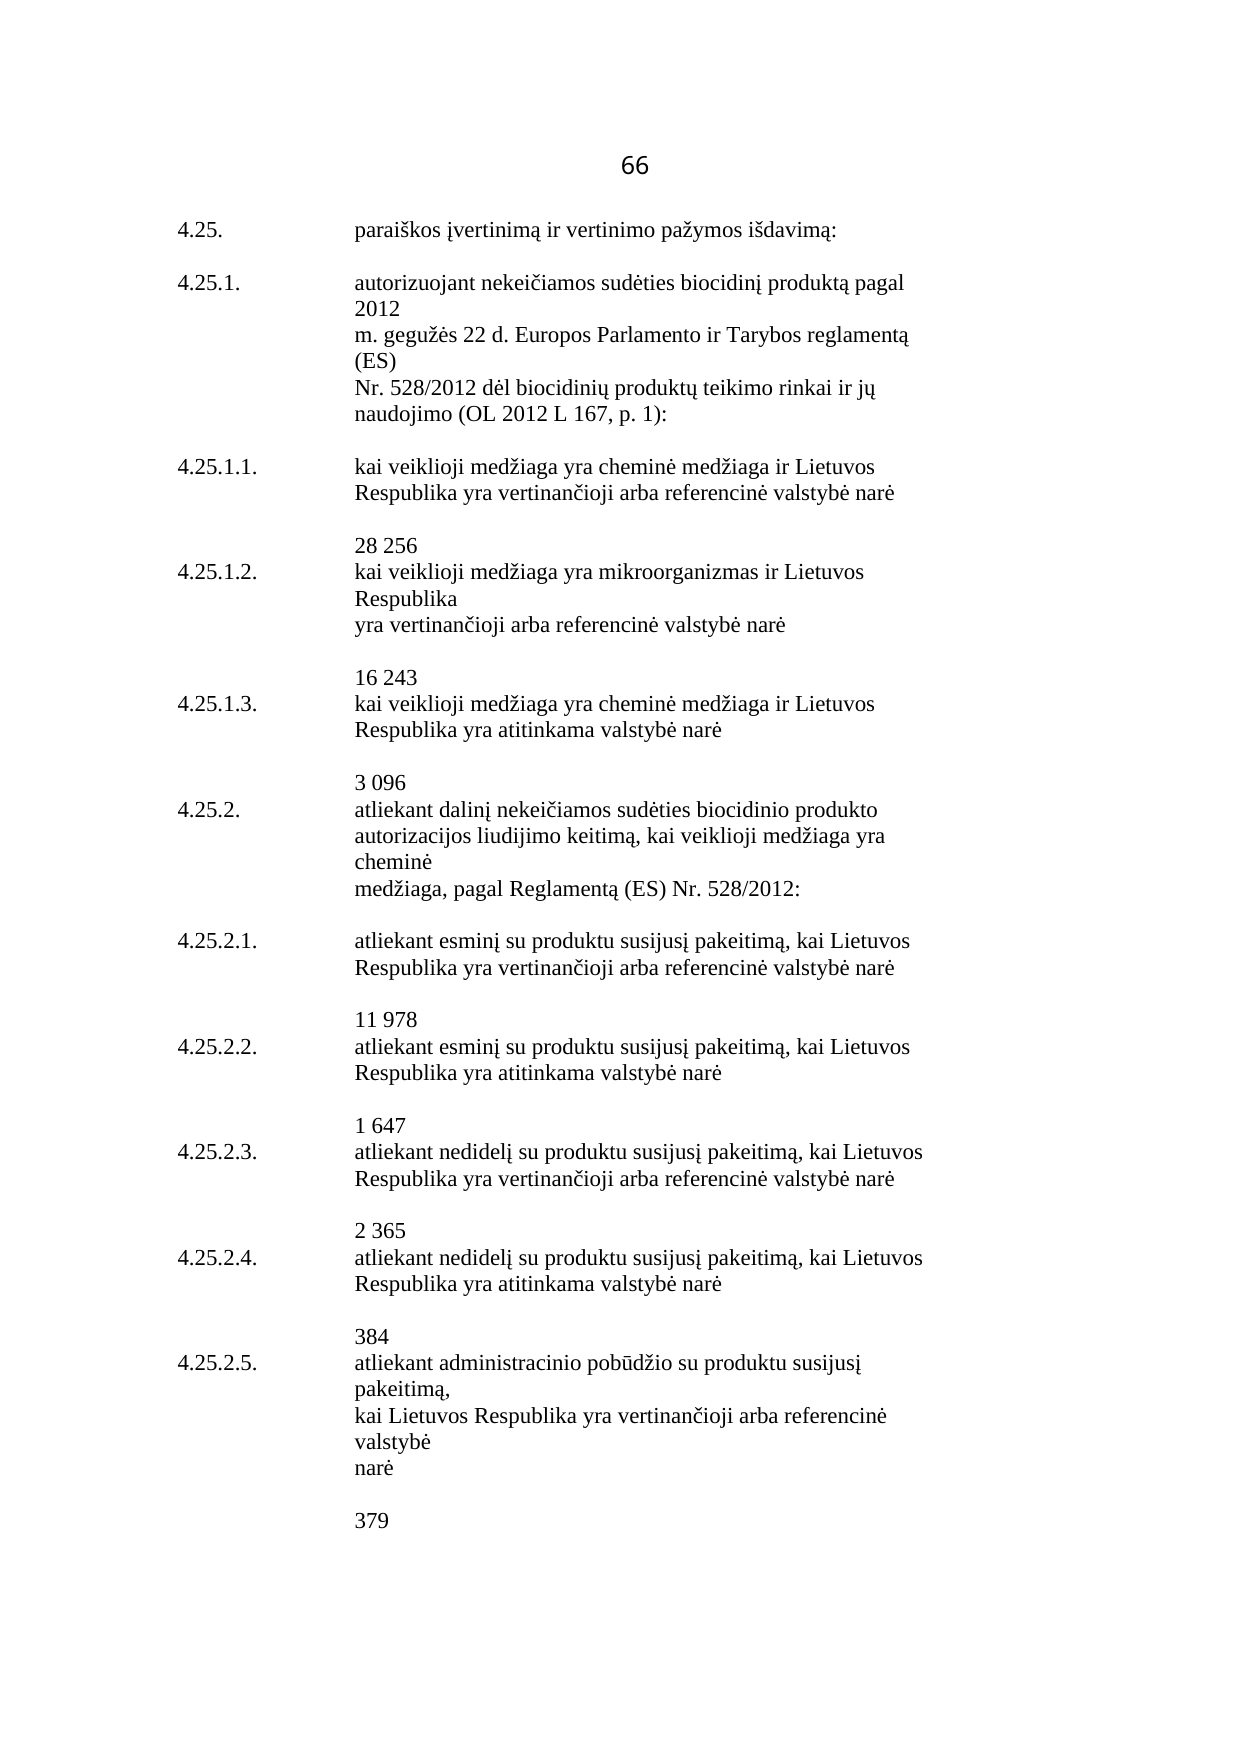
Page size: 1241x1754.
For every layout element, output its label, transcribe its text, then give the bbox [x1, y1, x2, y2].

text yra vertinančioji arba referencinė valstybė narė 16 243 [354, 611, 945, 690]
text 4.25.1.3. kai veiklioji medžiaga yra cheminė medžiaga ir Lietuvos [177, 690, 945, 717]
text Respublika yra atitinkama valstybė narė 1 647 [354, 1059, 945, 1138]
text Respublika yra vertinančioji arba referencinė valstybė narė 11 978 [354, 954, 945, 1033]
text Respublika yra atitinkama valstybė narė 3 096 [354, 717, 945, 796]
text Respublika yra atitinkama valstybė narė 384 [354, 1270, 945, 1349]
text Respublika yra vertinančioji arba referencinė valstybė narė 2 365 [354, 1164, 945, 1244]
text 4.25. paraiškos įvertinimą ir vertinimo pažymos išdavimą: [177, 216, 945, 268]
text 4.25.2.2. atliekant esminį su produktu susijusį pakeitimą, kai Lietuvos [177, 1033, 945, 1059]
text 4.25.1. autorizuojant nekeičiamos sudėties biocidinį produktą pagal 2012 [177, 268, 945, 321]
text naudojimo (OL 2012 L 167, p. 1): [354, 400, 945, 453]
text medžiaga, pagal Reglamentą (ES) Nr. 528/2012: [354, 875, 945, 927]
text 4.25.2.1. atliekant esminį su produktu susijusį pakeitimą, kai Lietuvos [177, 927, 945, 954]
text 4.25.2.4. atliekant nedidelį su produktu susijusį pakeitimą, kai Lietuvos [177, 1244, 945, 1270]
text 4.25.2. atliekant dalinį nekeičiamos sudėties biocidinio produkto [177, 796, 945, 822]
text m. gegužės 22 d. Europos Parlamento ir Tarybos reglamentą (ES) [354, 321, 945, 374]
text autorizacijos liudijimo keitimą, kai veiklioji medžiaga yra cheminė [354, 822, 945, 875]
text 4.25.1.1. kai veiklioji medžiaga yra cheminė medžiaga ir Lietuvos [177, 453, 945, 479]
text 4.25.1.2. kai veiklioji medžiaga yra mikroorganizmas ir Lietuvos Respublika [177, 558, 945, 611]
text 4.25.2.3. atliekant nedidelį su produktu susijusį pakeitimą, kai Lietuvos [177, 1138, 945, 1164]
text Respublika yra vertinančioji arba referencinė valstybė narė 28 256 [354, 479, 945, 558]
text narė 379 [354, 1454, 945, 1533]
text Nr. 528/2012 dėl biocidinių produktų teikimo rinkai ir jų [354, 374, 945, 400]
text kai Lietuvos Respublika yra vertinančioji arba referencinė valstybė [354, 1402, 945, 1454]
text 4.25.2.5. atliekant administracinio pobūdžio su produktu susijusį pakeitimą, [177, 1349, 945, 1402]
